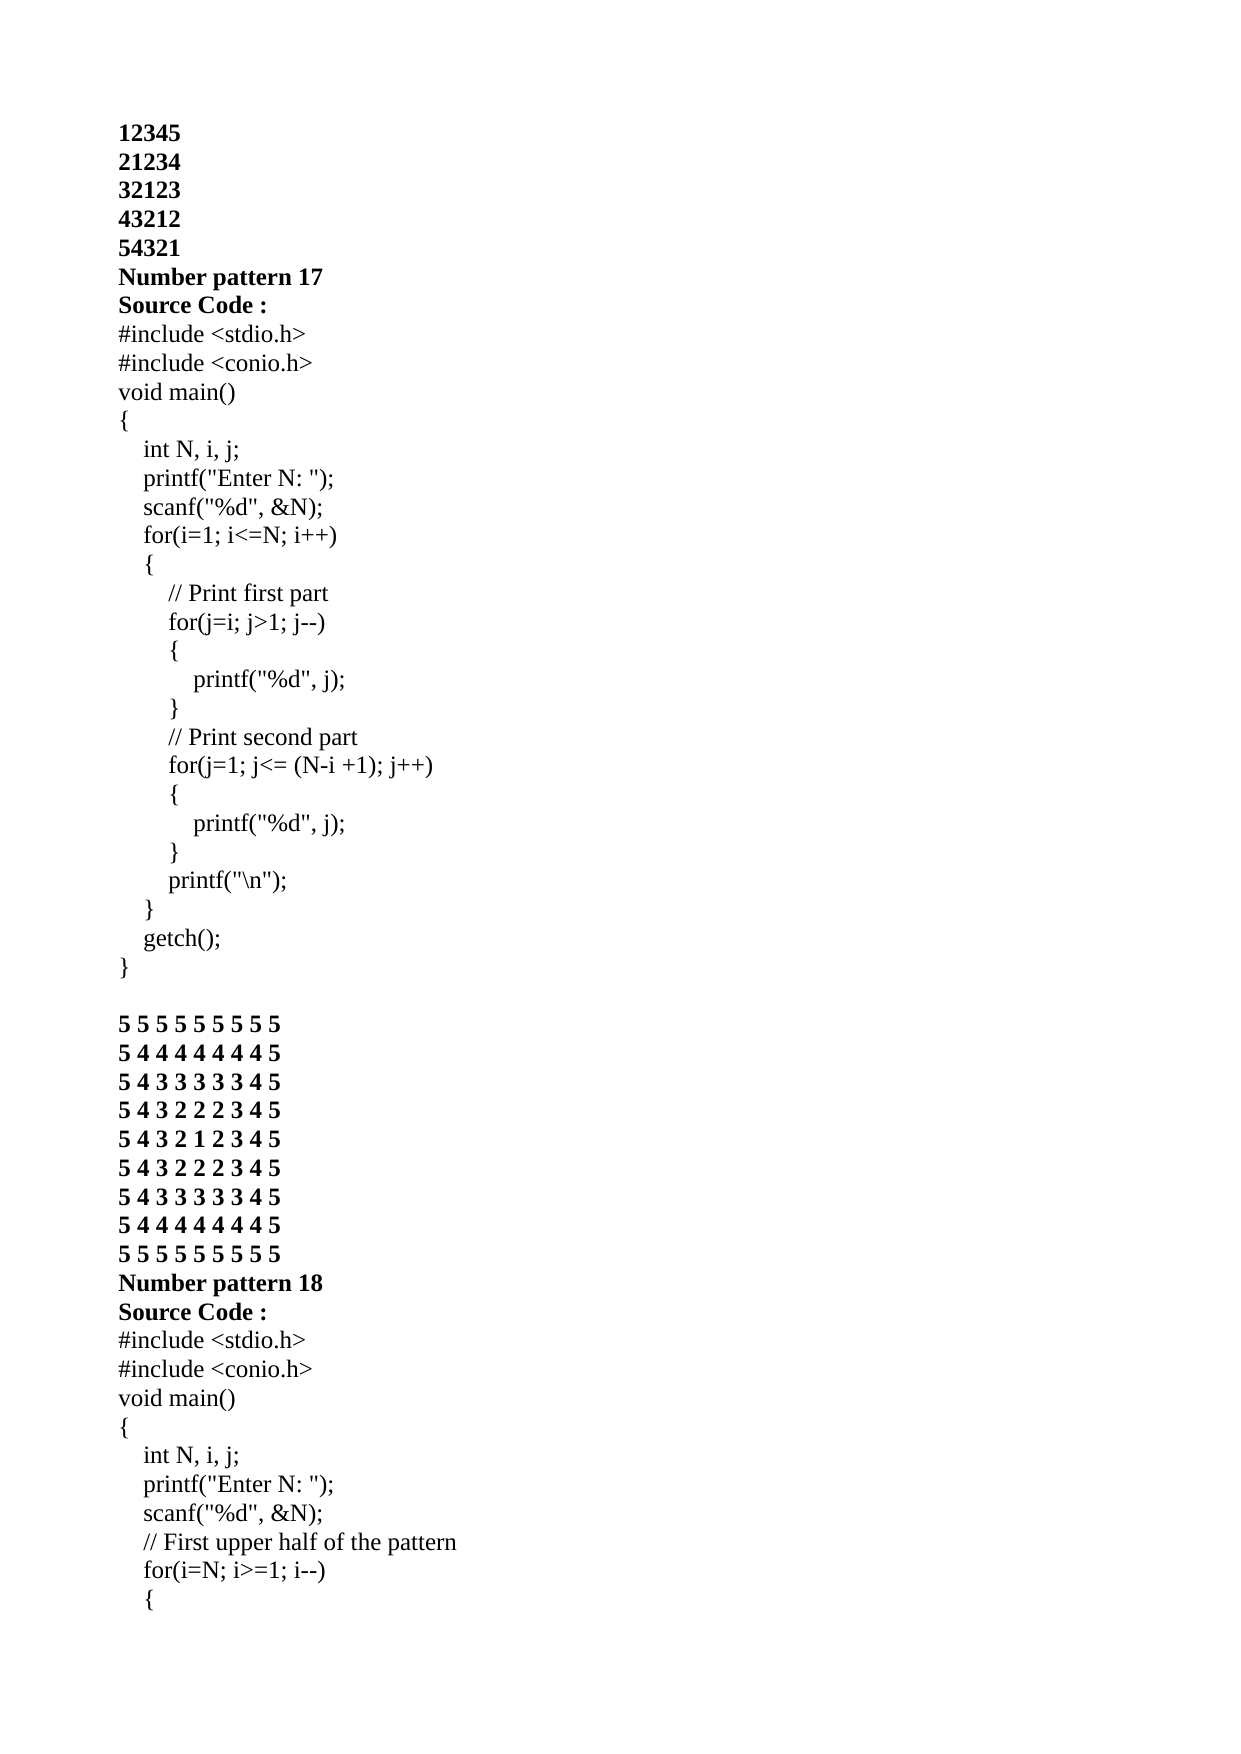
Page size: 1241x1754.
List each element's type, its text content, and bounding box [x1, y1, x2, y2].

text getch(); [118, 923, 1122, 952]
text { [118, 779, 1122, 808]
text } [118, 837, 1122, 866]
text 54321 [118, 233, 1122, 262]
text printf("%d", j); [118, 808, 1122, 837]
text scanf("%d", &N); [118, 492, 1122, 521]
text // Print second part [118, 722, 1122, 751]
text scanf("%d", &N); [118, 1498, 1122, 1527]
text 5 4 3 2 1 2 3 4 5 [118, 1124, 1122, 1153]
text printf("Enter N: "); [118, 1469, 1122, 1498]
text { [118, 636, 1122, 664]
text #include <conio.h> [118, 1354, 1122, 1383]
text void main() [118, 377, 1122, 406]
text Source Code : [118, 1297, 1122, 1326]
text #include <stdio.h> [118, 319, 1122, 348]
text Number pattern 18 [118, 1268, 1122, 1297]
text printf("%d", j); [118, 664, 1122, 693]
text { [118, 406, 1122, 434]
text { [118, 1584, 1122, 1613]
text // First upper half of the pattern [118, 1527, 1122, 1556]
text 5 4 3 2 2 2 3 4 5 [118, 1153, 1122, 1182]
text printf("\n"); [118, 866, 1122, 894]
text Source Code : [118, 291, 1122, 319]
text for(i=1; i<=N; i++) [118, 521, 1122, 549]
text 43212 [118, 204, 1122, 233]
text 5 4 3 3 3 3 3 4 5 [118, 1067, 1122, 1096]
text #include <conio.h> [118, 348, 1122, 377]
text 5 5 5 5 5 5 5 5 5 [118, 1239, 1122, 1268]
text for(j=i; j>1; j--) [118, 607, 1122, 636]
text 5 4 4 4 4 4 4 4 5 [118, 1211, 1122, 1239]
text 5 4 4 4 4 4 4 4 5 [118, 1038, 1122, 1067]
text for(j=1; j<= (N-i +1); j++) [118, 751, 1122, 779]
text 12345 [118, 118, 1122, 147]
text void main() [118, 1383, 1122, 1412]
text 32123 [118, 176, 1122, 204]
text // Print first part [118, 578, 1122, 607]
text #include <stdio.h> [118, 1326, 1122, 1354]
text for(i=N; i>=1; i--) [118, 1556, 1122, 1584]
text int N, i, j; [118, 434, 1122, 463]
text Number pattern 17 [118, 262, 1122, 291]
text 5 4 3 2 2 2 3 4 5 [118, 1096, 1122, 1124]
text { [118, 549, 1122, 578]
text } [118, 894, 1122, 923]
text printf("Enter N: "); [118, 463, 1122, 492]
text { [118, 1412, 1122, 1441]
text 5 4 3 3 3 3 3 4 5 [118, 1182, 1122, 1211]
text } [118, 693, 1122, 722]
text 5 5 5 5 5 5 5 5 5 [118, 1009, 1122, 1038]
text } [118, 952, 1122, 981]
text int N, i, j; [118, 1441, 1122, 1469]
text 21234 [118, 147, 1122, 176]
